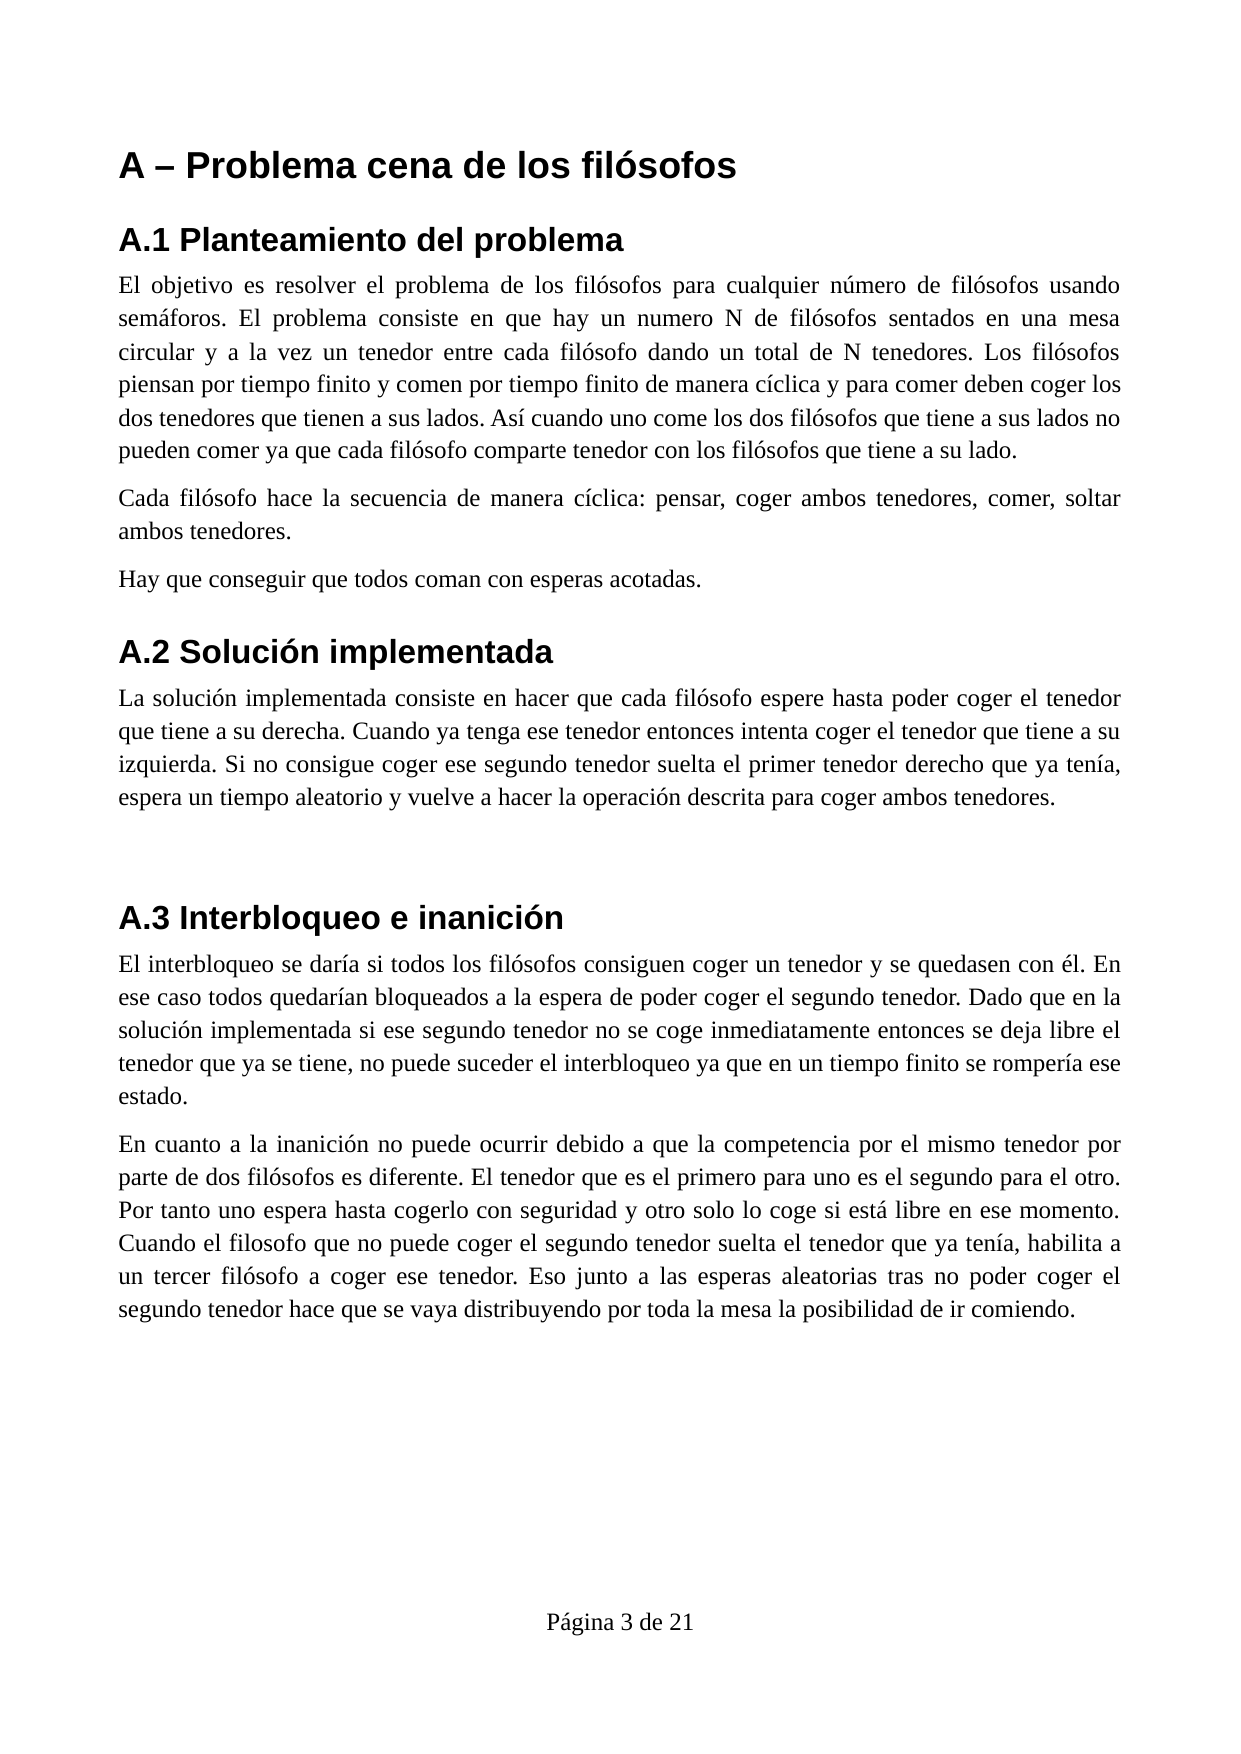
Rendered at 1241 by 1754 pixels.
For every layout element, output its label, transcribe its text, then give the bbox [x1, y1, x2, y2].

subtitle A.1 Planteamiento del problema [118, 219, 1122, 258]
text Cada filósofo hace la secuencia de manera cíclica: pensar, coger ambos tenedores, comer, soltar ambos tenedores. [118, 483, 1122, 545]
subtitle A – Problema cena de los filósofos [118, 143, 1122, 186]
text El interbloqueo se daría si todos los filósofos consiguen coger un tenedor y se quedasen con él. En ese caso todos quedarían bloqueados a la espera de poder coger el segundo tenedor. Dado que en la solución implementada si ese segundo tenedor no se coge inmediatamente entonces se deja libre el tenedor que ya se tiene, no puede suceder el interbloqueo ya que en un tiempo finito se rompería ese estado. [118, 949, 1122, 1110]
subtitle A.3 Interbloqueo e inanición [118, 898, 1122, 937]
text En cuanto a la inanición no puede ocurrir debido a que la competencia por el mismo tenedor por parte de dos filósofos es diferente. El tenedor que es el primero para uno es el segundo para el otro. Por tanto uno espera hasta cogerlo con seguridad y otro solo lo coge si está libre en ese momento. Cuando el filosofo que no puede coger el segundo tenedor suelta el tenedor que ya tenía, habilita a un tercer filósofo a coger ese tenedor. Eso junto a las esperas aleatorias tras no poder coger el segundo tenedor hace que se vaya distribuyendo por toda la mesa la posibilidad de ir comiendo. [118, 1129, 1122, 1323]
subtitle A.2 Solución implementada [118, 632, 1122, 671]
text La solución implementada consiste en hacer que cada filósofo espere hasta poder coger el tenedor que tiene a su derecha. Cuando ya tenga ese tenedor entonces intenta coger el tenedor que tiene a su izquierda. Si no consigue coger ese segundo tenedor suelta el primer tenedor derecho que ya tenía, espera un tiempo aleatorio y vuelve a hacer la operación descrita para coger ambos tenedores. [118, 683, 1122, 811]
text Hay que conseguir que todos coman con esperas acotadas. [118, 564, 1122, 593]
text El objetivo es resolver el problema de los filósofos para cualquier número de filósofos usando semáforos. El problema consiste en que hay un numero N de filósofos sentados en una mesa circular y a la vez un tenedor entre cada filósofo dando un total de N tenedores. Los filósofos piensan por tiempo finito y comen por tiempo finito de manera cíclica y para comer deben coger los dos tenedores que tienen a sus lados. Así cuando uno come los dos filósofos que tiene a sus lados no pueden comer ya que cada filósofo comparte tenedor con los filósofos que tiene a su lado. [118, 271, 1122, 464]
